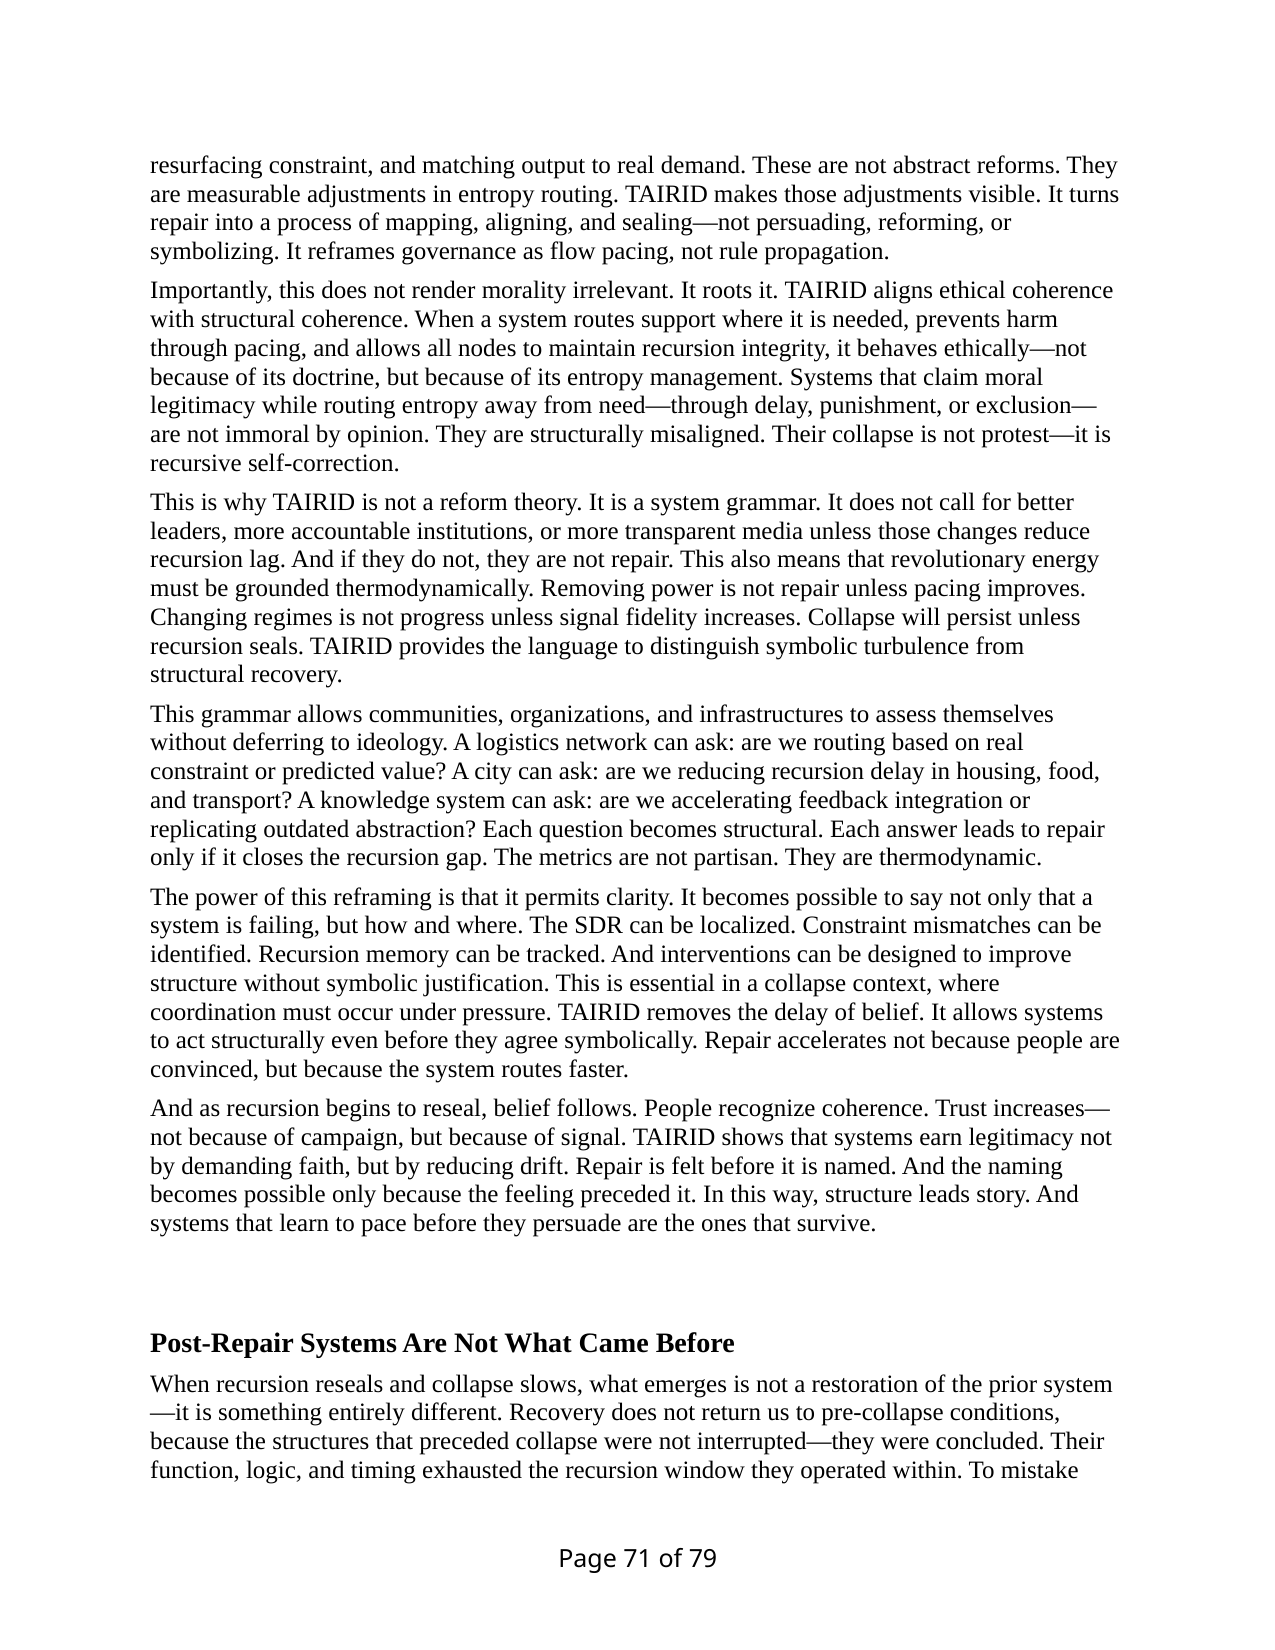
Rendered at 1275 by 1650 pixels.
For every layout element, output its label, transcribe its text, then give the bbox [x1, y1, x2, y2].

text When recursion reseals and collapse slows, what emerges is not a restoration of the prior system—it is something entirely different. Recovery does not return us to pre-collapse conditions, because the structures that preceded collapse were not interrupted—they were concluded. Their function, logic, and timing exhausted the recursion window they operated within. To mistake [150, 1369, 1125, 1484]
text resurfacing constraint, and matching output to real demand. These are not abstract reforms. They are measurable adjustments in entropy routing. TAIRID makes those adjustments visible. It turns repair into a process of mapping, aligning, and sealing—not persuading, reforming, or symbolizing. It reframes governance as flow pacing, not rule propagation. [150, 150, 1125, 265]
text This grammar allows communities, organizations, and infrastructures to assess themselves without deferring to ideology. A logistics network can ask: are we routing based on real constraint or predicted value? A city can ask: are we reducing recursion delay in housing, food, and transport? A knowledge system can ask: are we accelerating feedback integration or replicating outdated abstraction? Each question becomes structural. Each answer leads to repair only if it closes the recursion gap. The metrics are not partisan. They are thermodynamic. [150, 699, 1125, 871]
text The power of this reframing is that it permits clarity. It becomes possible to say not only that a system is failing, but how and where. The SDR can be localized. Constraint mismatches can be identified. Recursion memory can be tracked. And interventions can be designed to improve structure without symbolic justification. This is essential in a collapse context, where coordination must occur under pressure. TAIRID removes the delay of belief. It allows systems to act structurally even before they agree symbolically. Repair accelerates not because people are convinced, but because the system routes faster. [150, 882, 1125, 1083]
text And as recursion begins to reseal, belief follows. People recognize coherence. Trust increases—not because of campaign, but because of signal. TAIRID shows that systems earn legitimacy not by demanding faith, but by reducing drift. Repair is felt before it is named. And the naming becomes possible only because the feeling preceded it. In this way, structure leads story. And systems that learn to pace before they persuade are the ones that survive. [150, 1093, 1125, 1237]
text Importantly, this does not render morality irrelevant. It roots it. TAIRID aligns ethical coherence with structural coherence. When a system routes support where it is needed, prevents harm through pacing, and allows all nodes to maintain recursion integrity, it behaves ethically—not because of its doctrine, but because of its entropy management. Systems that claim moral legitimacy while routing entropy away from need—through delay, punishment, or exclusion—are not immoral by opinion. They are structurally misaligned. Their collapse is not protest—it is recursive self-correction. [150, 275, 1125, 477]
subtitle Post-Repair Systems Are Not What Came Before [150, 1326, 1125, 1358]
text This is why TAIRID is not a reform theory. It is a system grammar. It does not call for better leaders, more accountable institutions, or more transparent media unless those changes reduce recursion lag. And if they do not, they are not repair. This also means that revolutionary energy must be grounded thermodynamically. Removing power is not repair unless pacing improves. Changing regimes is not progress unless signal fidelity increases. Collapse will persist unless recursion seals. TAIRID provides the language to distinguish symbolic turbulence from structural recovery. [150, 487, 1125, 688]
